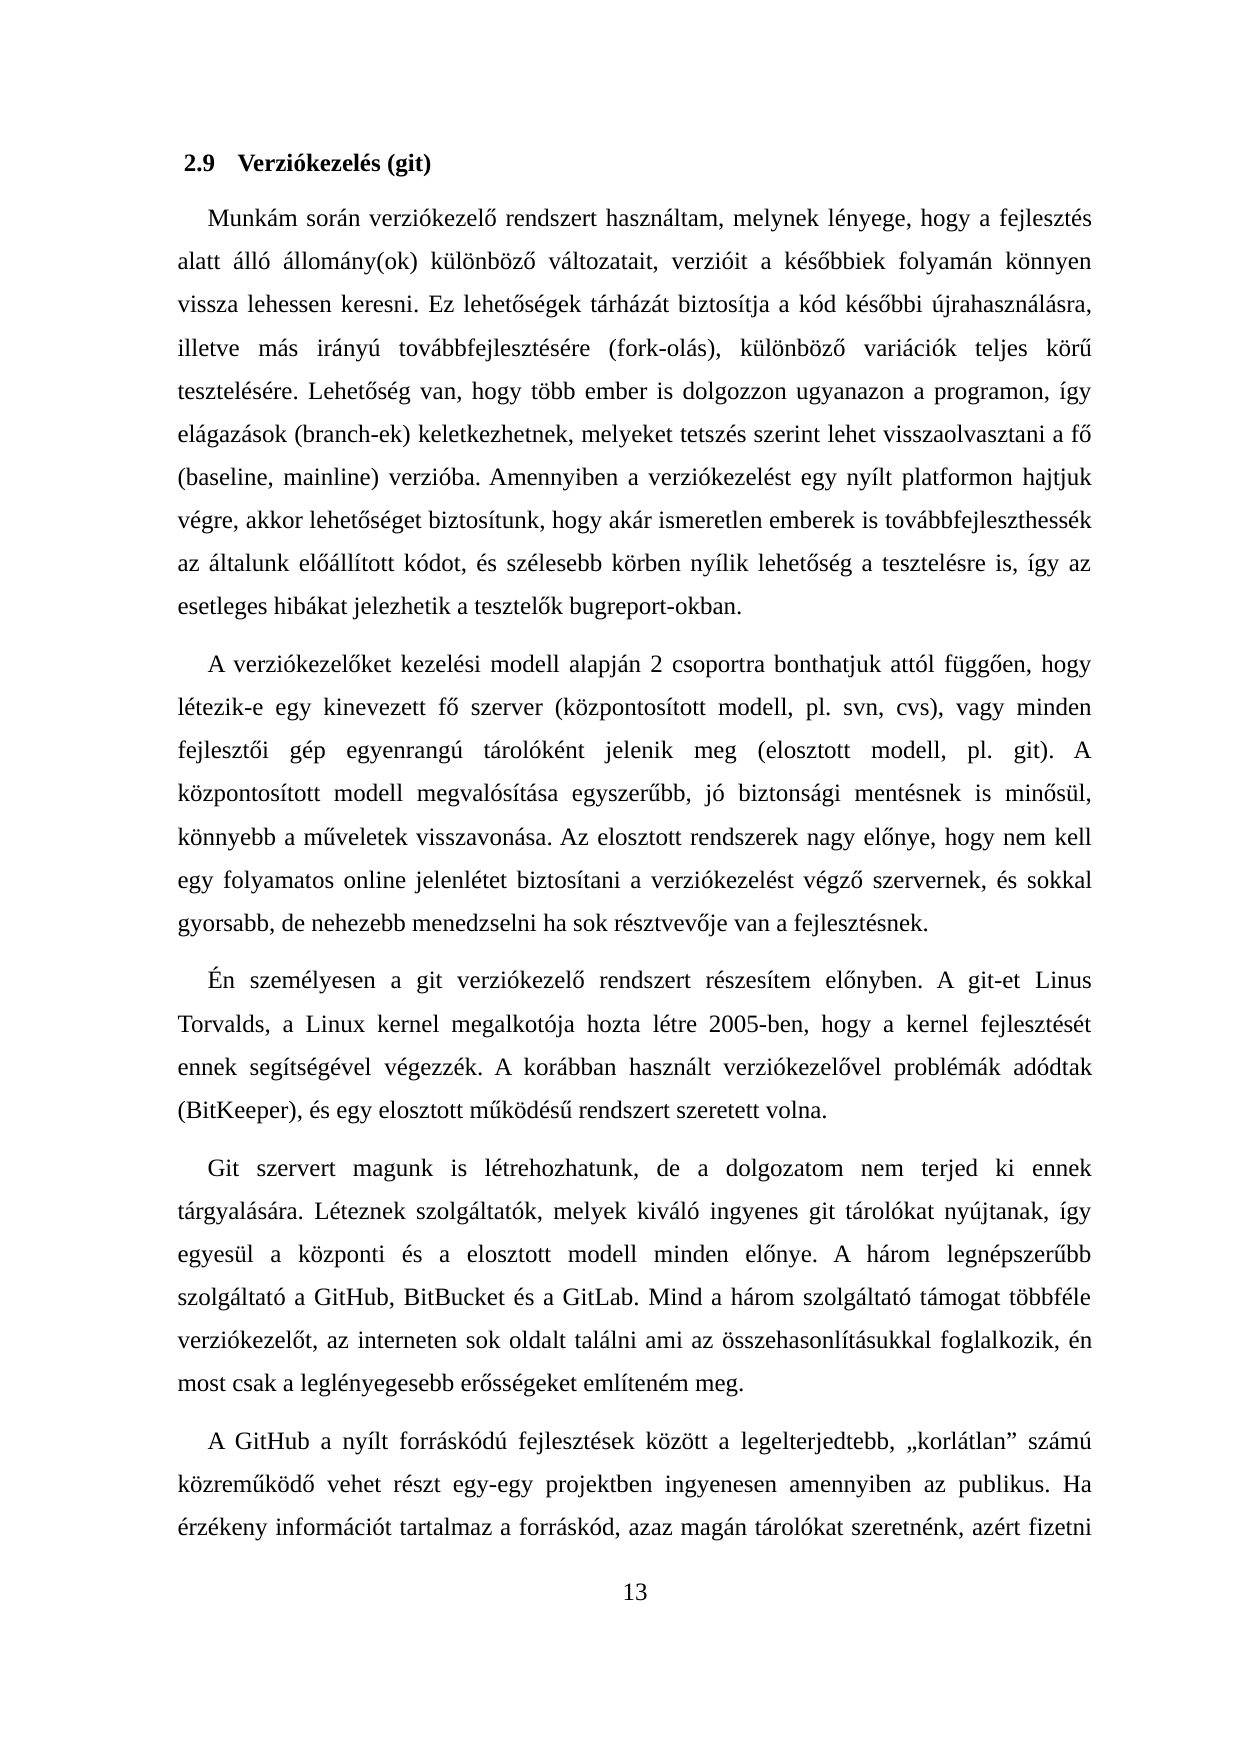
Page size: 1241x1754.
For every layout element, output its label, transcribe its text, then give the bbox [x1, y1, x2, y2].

text A GitHub a nyílt forráskódú fejlesztések között a legelterjedtebb, „korlátlan” számú közreműködő vehet részt egy-egy projektben ingyenesen amennyiben az publikus. Ha érzékeny információt tartalmaz a forráskód, azaz magán tárolókat szeretnénk, azért fizetni [177, 1426, 1093, 1541]
text A verziókezelőket kezelési modell alapján 2 csoportra bonthatjuk attól függően, hogy létezik-e egy kinevezett fő szerver (központosított modell, pl. svn, cvs), vagy minden fejlesztői gép egyenrangú tárolóként jelenik meg (elosztott modell, pl. git). A központosított modell megvalósítása egyszerűbb, jó biztonsági mentésnek is minősül, könnyebb a műveletek visszavonása. Az elosztott rendszerek nagy előnye, hogy nem kell egy folyamatos online jelenlétet biztosítani a verziókezelést végző szervernek, és sokkal gyorsabb, de nehezebb menedzselni ha sok résztvevője van a fejlesztésnek. [177, 649, 1093, 937]
text Én személyesen a git verziókezelő rendszert részesítem előnyben. A git-et Linus Torvalds, a Linux kernel megalkotója hozta létre 2005-ben, hogy a kernel fejlesztését ennek segítségével végezzék. A korábban használt verziókezelővel problémák adódtak (BitKeeper), és egy elosztott működésű rendszert szeretett volna. [177, 966, 1093, 1124]
text Git szervert magunk is létrehozhatunk, de a dolgozatom nem terjed ki ennek tárgyalására. Léteznek szolgáltatók, melyek kiváló ingyenes git tárolókat nyújtanak, így egyesül a központi és a elosztott modell minden előnye. A három legnépszerűbb szolgáltató a GitHub, BitBucket és a GitLab. Mind a három szolgáltató támogat többféle verziókezelőt, az interneten sok oldalt találni ami az összehasonlításukkal foglalkozik, én most csak a leglényegesebb erősségeket említeném meg. [177, 1153, 1093, 1397]
subtitle Verziókezelés (git) [177, 148, 1093, 176]
text Munkám során verziókezelő rendszert használtam, melynek lényege, hogy a fejlesztés alatt álló állomány(ok) különböző változatait, verzióit a későbbiek folyamán könnyen vissza lehessen keresni. Ez lehetőségek tárházát biztosítja a kód későbbi újrahasználásra, illetve más irányú továbbfejlesztésére (fork-olás), különböző variációk teljes körű tesztelésére. Lehetőség van, hogy több ember is dolgozzon ugyanazon a programon, így elágazások (branch-ek) keletkezhetnek, melyeket tetszés szerint lehet visszaolvasztani a fő (baseline, mainline) verzióba. Amennyiben a verziókezelést egy nyílt platformon hajtjuk végre, akkor lehetőséget biztosítunk, hogy akár ismeretlen emberek is továbbfejleszthessék az általunk előállított kódot, és szélesebb körben nyílik lehetőség a tesztelésre is, így az esetleges hibákat jelezhetik a tesztelők bugreport-okban. [177, 203, 1093, 620]
